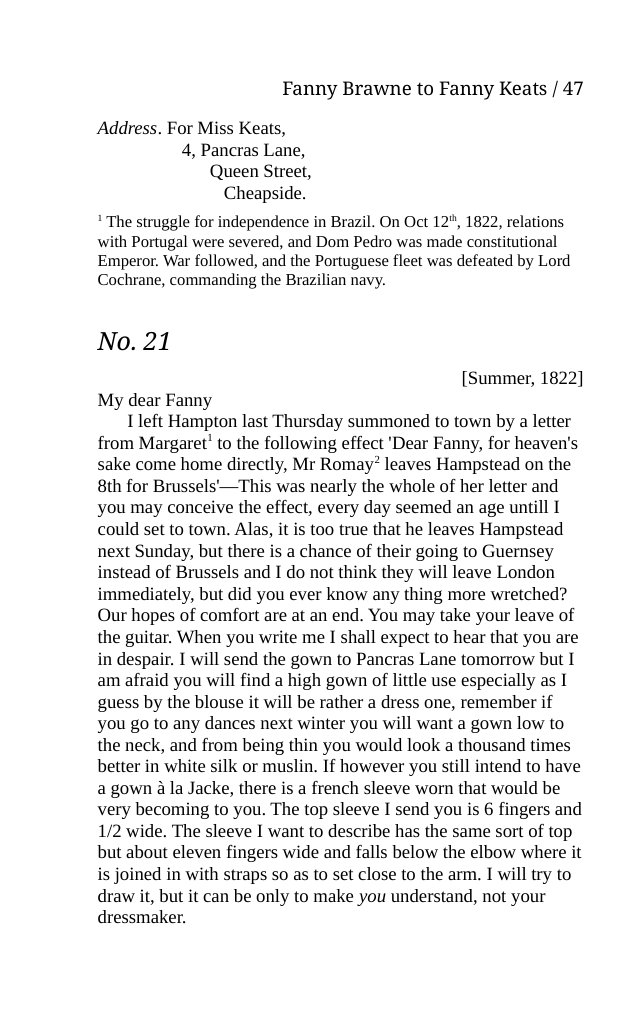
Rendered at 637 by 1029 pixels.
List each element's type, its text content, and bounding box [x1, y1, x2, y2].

text I left Hampton last Thursday summoned to town by a letter from Margaret1 to the following effect 'Dear Fanny, for heaven's sake come home directly, Mr Romay2 leaves Hampstead on the 8th for Brussels'—This was nearly the whole of her letter and you may conceive the effect, every day seemed an age untill I could set to town. Alas, it is too true that he leaves Hampstead next Sunday, but there is a chance of their going to Guernsey instead of Brussels and I do not think they will leave London immediately, but did you ever know any thing more wretched? Our hopes of comfort are at an end. You may take your leave of the guitar. When you write me I shall expect to hear that you are in despair. I will send the gown to Pancras Lane tomorrow but I am afraid you will find a high gown of little use especially as I guess by the blouse it will be rather a dress one, remember if you go to any dances next winter you will want a gown low to the neck, and from being thin you would look a thousand times better in white silk or muslin. If however you still intend to have a gown à la Jacke, there is a french sleeve worn that would be very becoming to you. The top sleeve I send you is 6 fingers and 1/2 wide. The sleeve I want to describe has the same sort of top but about eleven fingers wide and falls below the elbow where it is joined in with straps so as to set close to the arm. I will try to draw it, but it can be only to make you understand, not your dressmaker. [97, 410, 583, 928]
text [Summer, 1822] [97, 367, 583, 389]
text 4, Pancras Lane, [97, 139, 583, 160]
text My dear Fanny [97, 389, 583, 410]
text Address. For Miss Keats, [97, 117, 583, 139]
subtitle No. 21 [97, 324, 583, 358]
text 1 The struggle for independence in Brazil. On Oct 12th, 1822, relations with Portugal were severed, and Dom Pedro was made constitutional Emperor. War followed, and the Portuguese fleet was defeated by Lord Cochrane, commanding the Brazilian navy. [97, 212, 583, 289]
text Queen Street, [97, 160, 583, 182]
text Cheapside. [97, 182, 583, 203]
